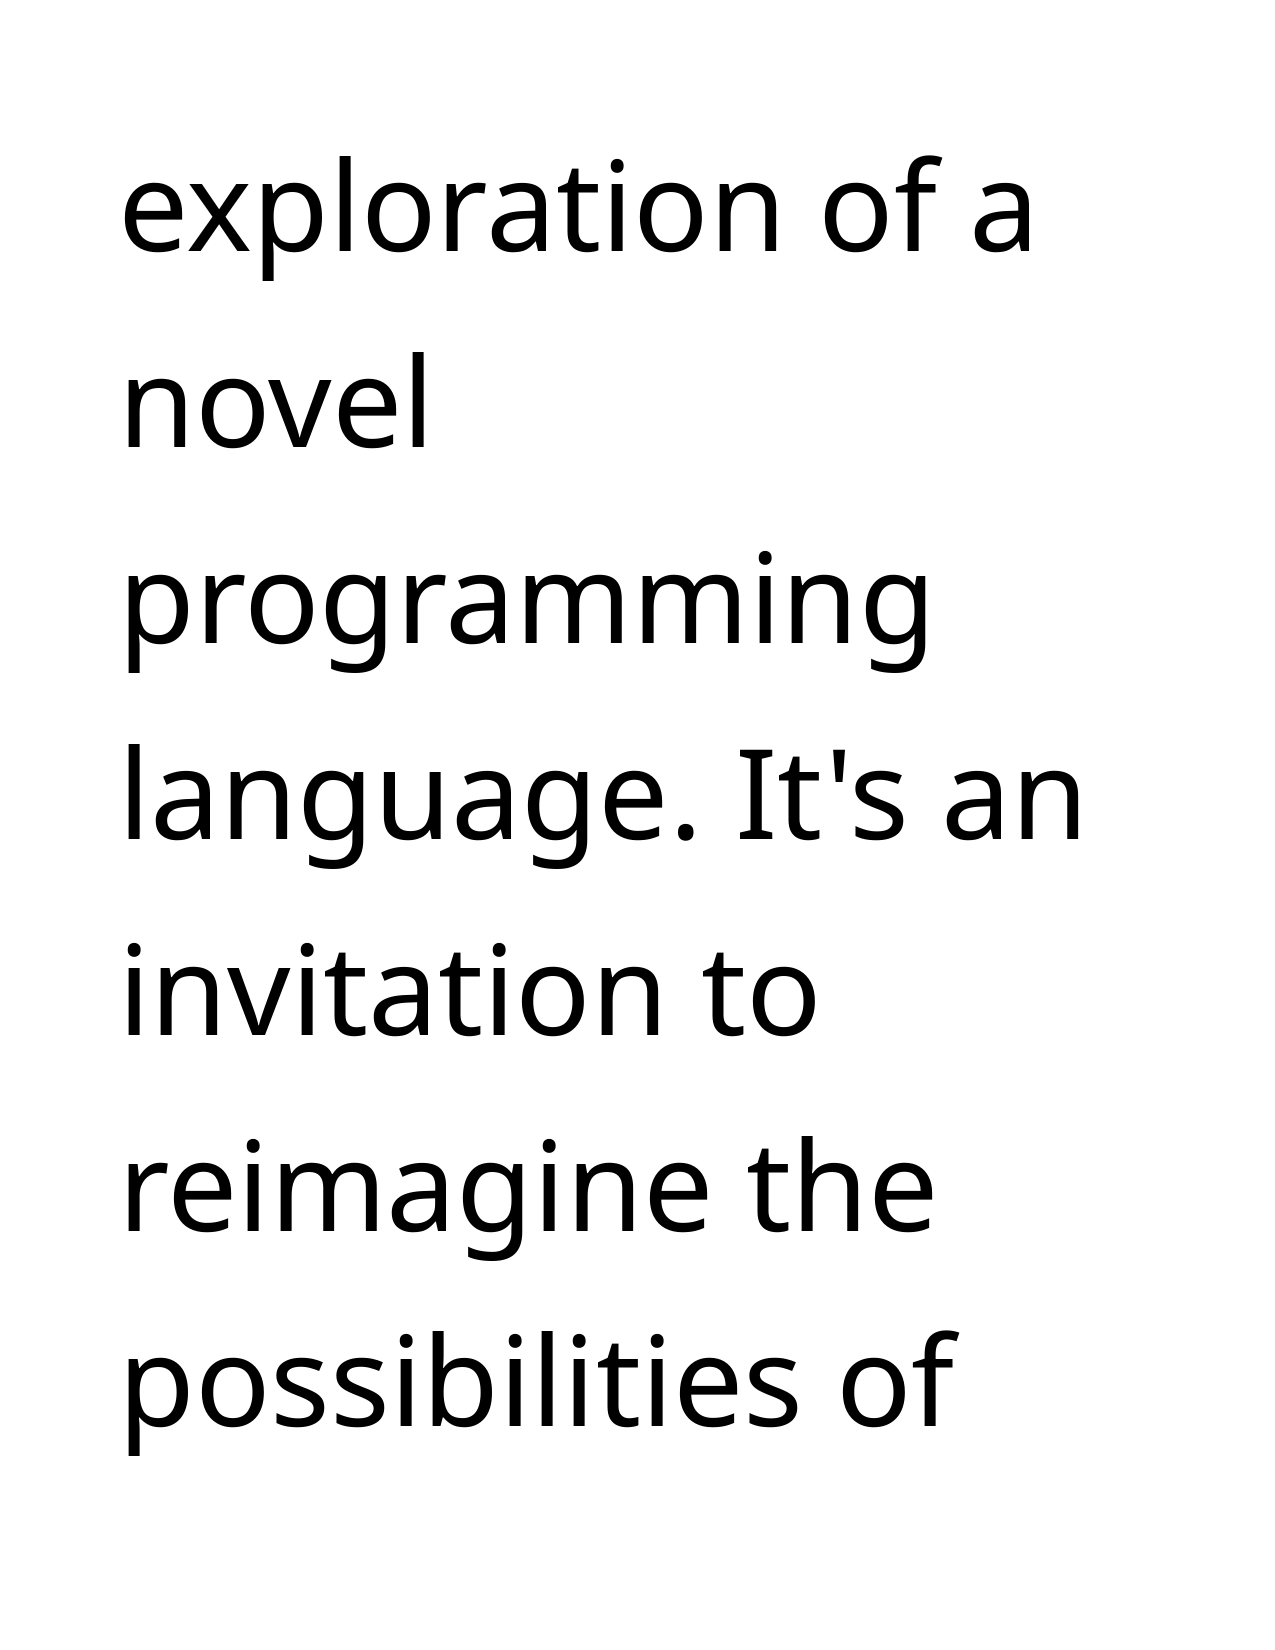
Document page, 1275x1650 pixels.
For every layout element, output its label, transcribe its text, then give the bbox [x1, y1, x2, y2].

text exploration of a novel programming language. It's an invitation to reimagine the possibilities of [118, 118, 1157, 1463]
